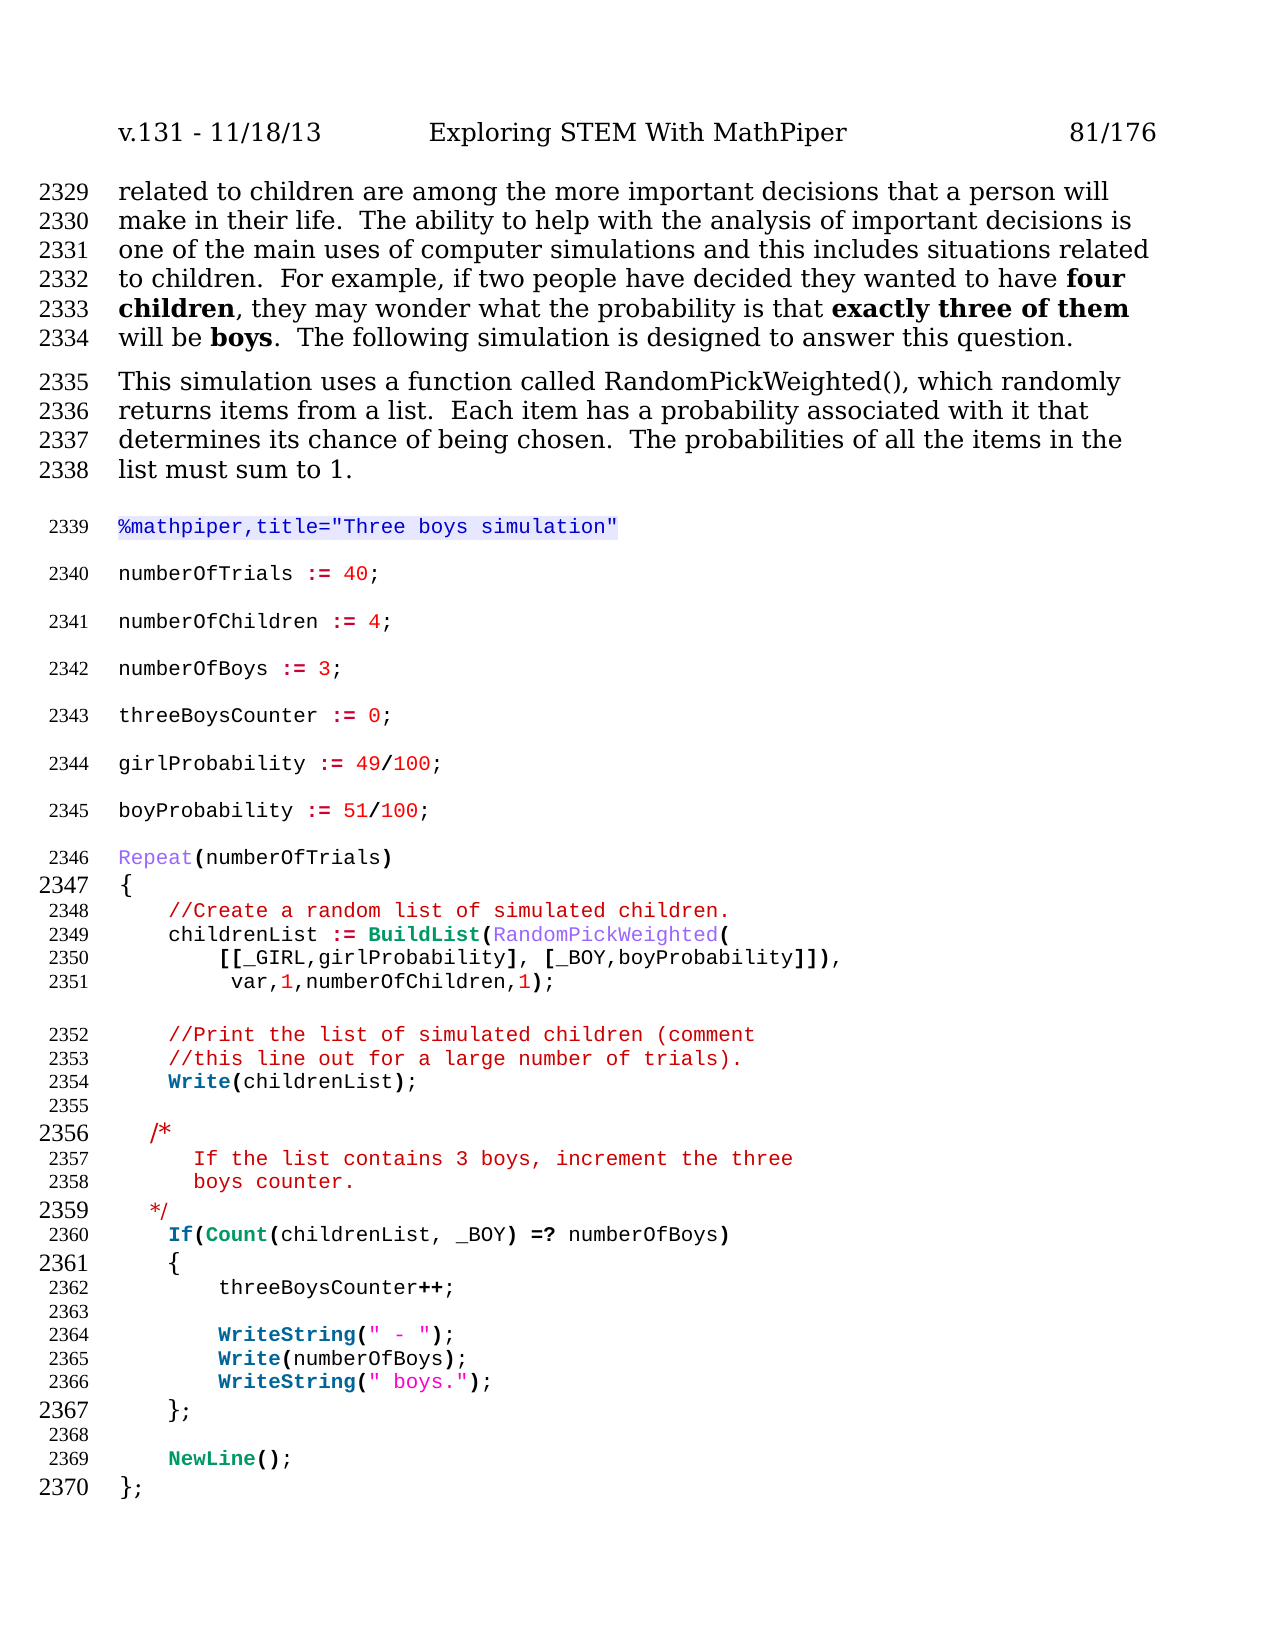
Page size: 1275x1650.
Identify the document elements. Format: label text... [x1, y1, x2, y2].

text Repeat(numberOfTrials) [118, 847, 1157, 871]
text boyProbability := 51/100; [118, 800, 1157, 823]
text numberOfChildren := 4; [118, 611, 1157, 634]
text [[_GIRL,girlProbability], [_BOY,boyProbability]]), [118, 947, 1157, 971]
text WriteString(" - "); [118, 1324, 1157, 1348]
text WriteString(" boys."); [118, 1372, 1157, 1395]
text threeBoysCounter := 0; [118, 705, 1157, 729]
text If the list contains 3 boys, increment the three [118, 1148, 1157, 1171]
text childrenList := BuildList(RandomPickWeighted( [118, 923, 1157, 947]
text numberOfBoys := 3; [118, 658, 1157, 682]
text */ [118, 1195, 1157, 1224]
text NewLine(); [118, 1448, 1157, 1472]
text If(Count(childrenList, _BOY) =? numberOfBoys) [118, 1224, 1157, 1248]
text //this line out for a large number of trials). [118, 1048, 1157, 1071]
text threeBoysCounter++; [118, 1277, 1157, 1301]
text Write(childrenList); [118, 1071, 1157, 1095]
text var,1,numberOfChildren,1); [118, 971, 1157, 994]
text }; [118, 1395, 1157, 1424]
text related to children are among the more important decisions that a person will make in their life. The ability to help with the analysis of important decisions is one of the main uses of computer simulations and this includes situations related to children. For example, if two people have decided they wanted to have four children, they may wonder what the probability is that exactly three of them will be boys. The following simulation is designed to answer this question. [118, 177, 1157, 352]
text //Create a random list of simulated children. [118, 900, 1157, 923]
text This simulation uses a function called RandomPickWeighted(), which randomly returns items from a list. Each item has a probability associated with it that determines its chance of being chosen. The probabilities of all the items in the list must sum to 1. [118, 367, 1157, 484]
text Write(numberOfBoys); [118, 1348, 1157, 1372]
text /* [118, 1118, 1157, 1148]
text { [118, 871, 1157, 900]
text { [118, 1248, 1157, 1277]
text girlProbability := 49/100; [118, 752, 1157, 776]
text numberOfTrials := 40; [118, 563, 1157, 587]
text boys counter. [118, 1171, 1157, 1195]
text //Print the list of simulated children (comment [118, 1024, 1157, 1048]
text }; [118, 1472, 1157, 1501]
text %mathpiper,title="Three boys simulation" [118, 516, 1157, 540]
